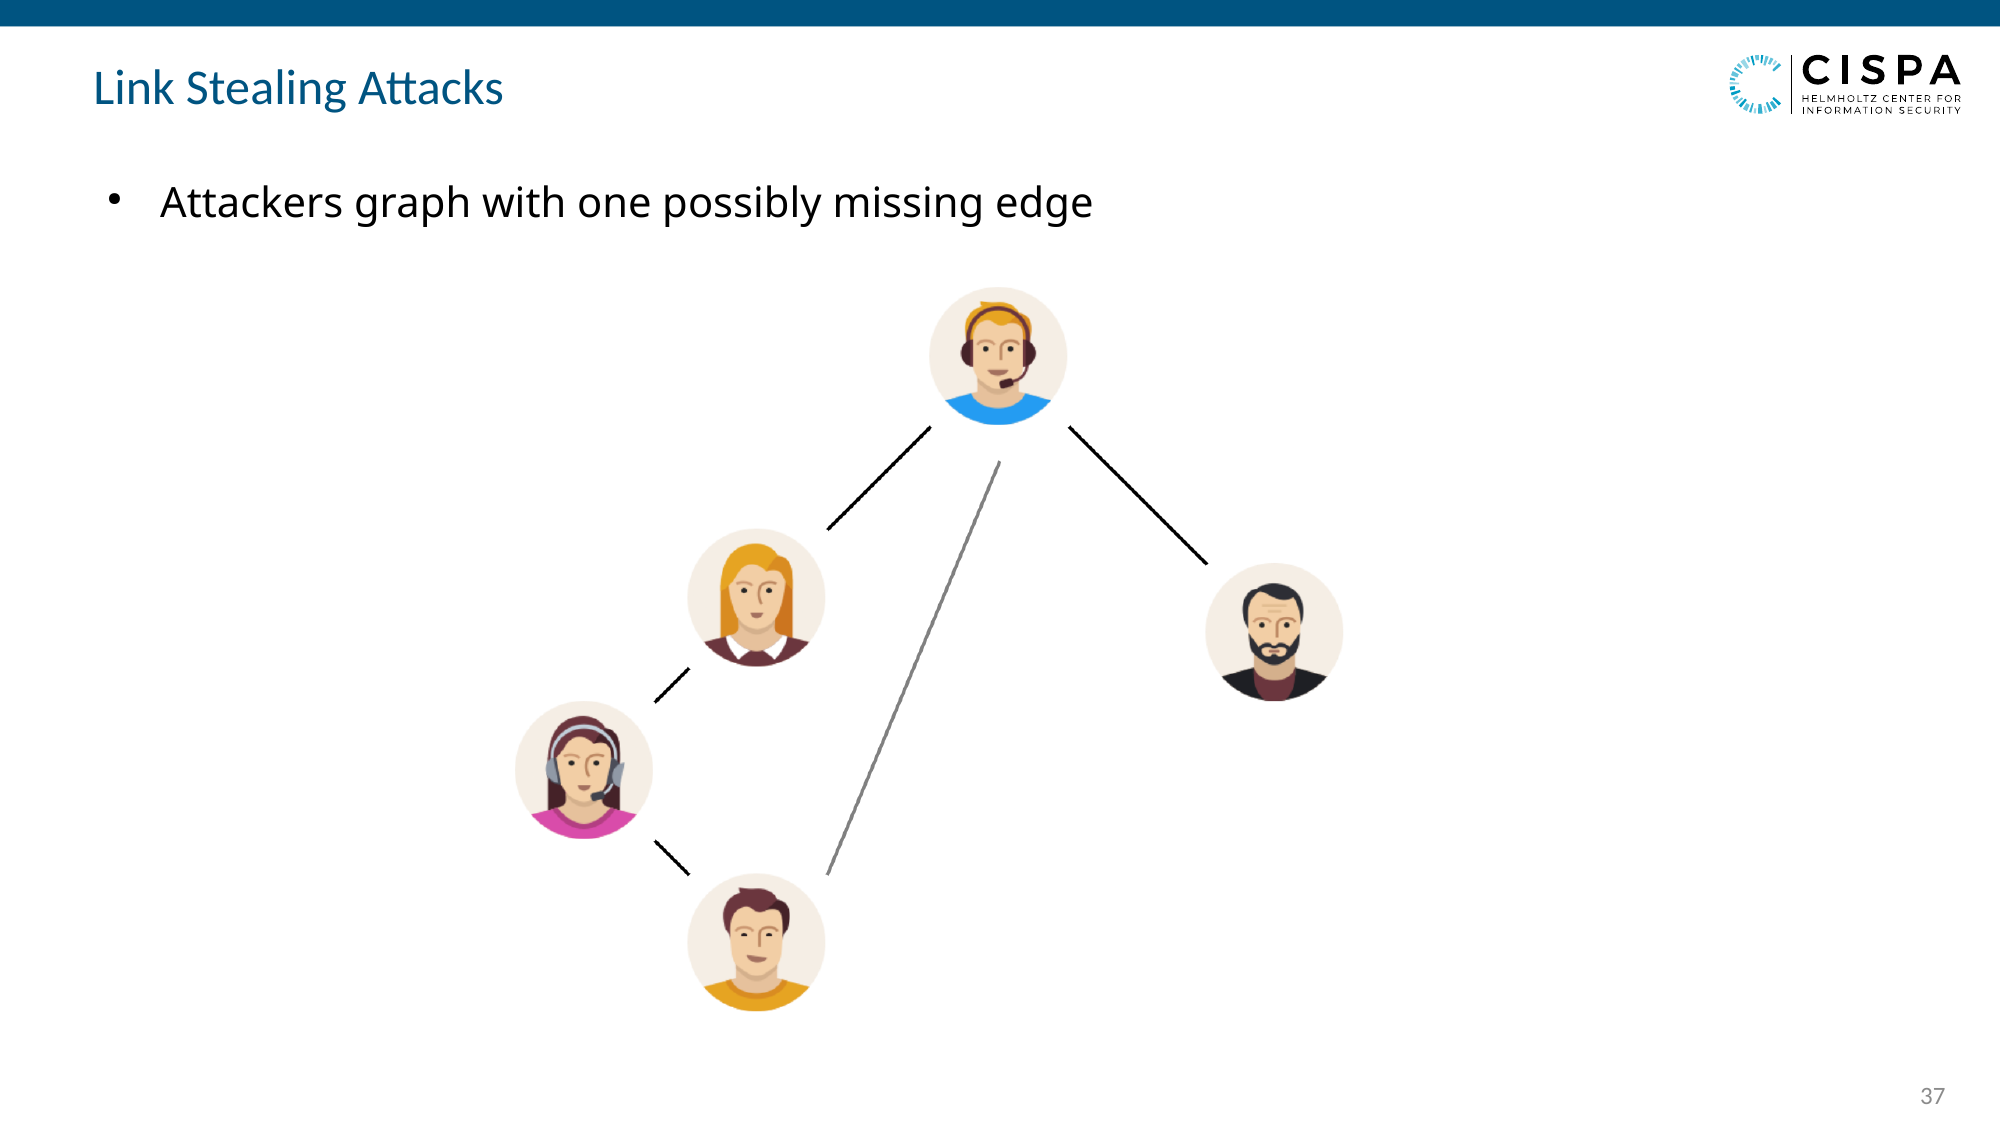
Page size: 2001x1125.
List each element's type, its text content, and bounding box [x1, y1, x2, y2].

slide_number [1870, 1065, 1961, 1125]
title Link Stealing Attacks [78, 38, 1699, 131]
list Attackers graph with one possibly missing edge [78, 170, 1922, 1024]
picture [480, 252, 1381, 1050]
